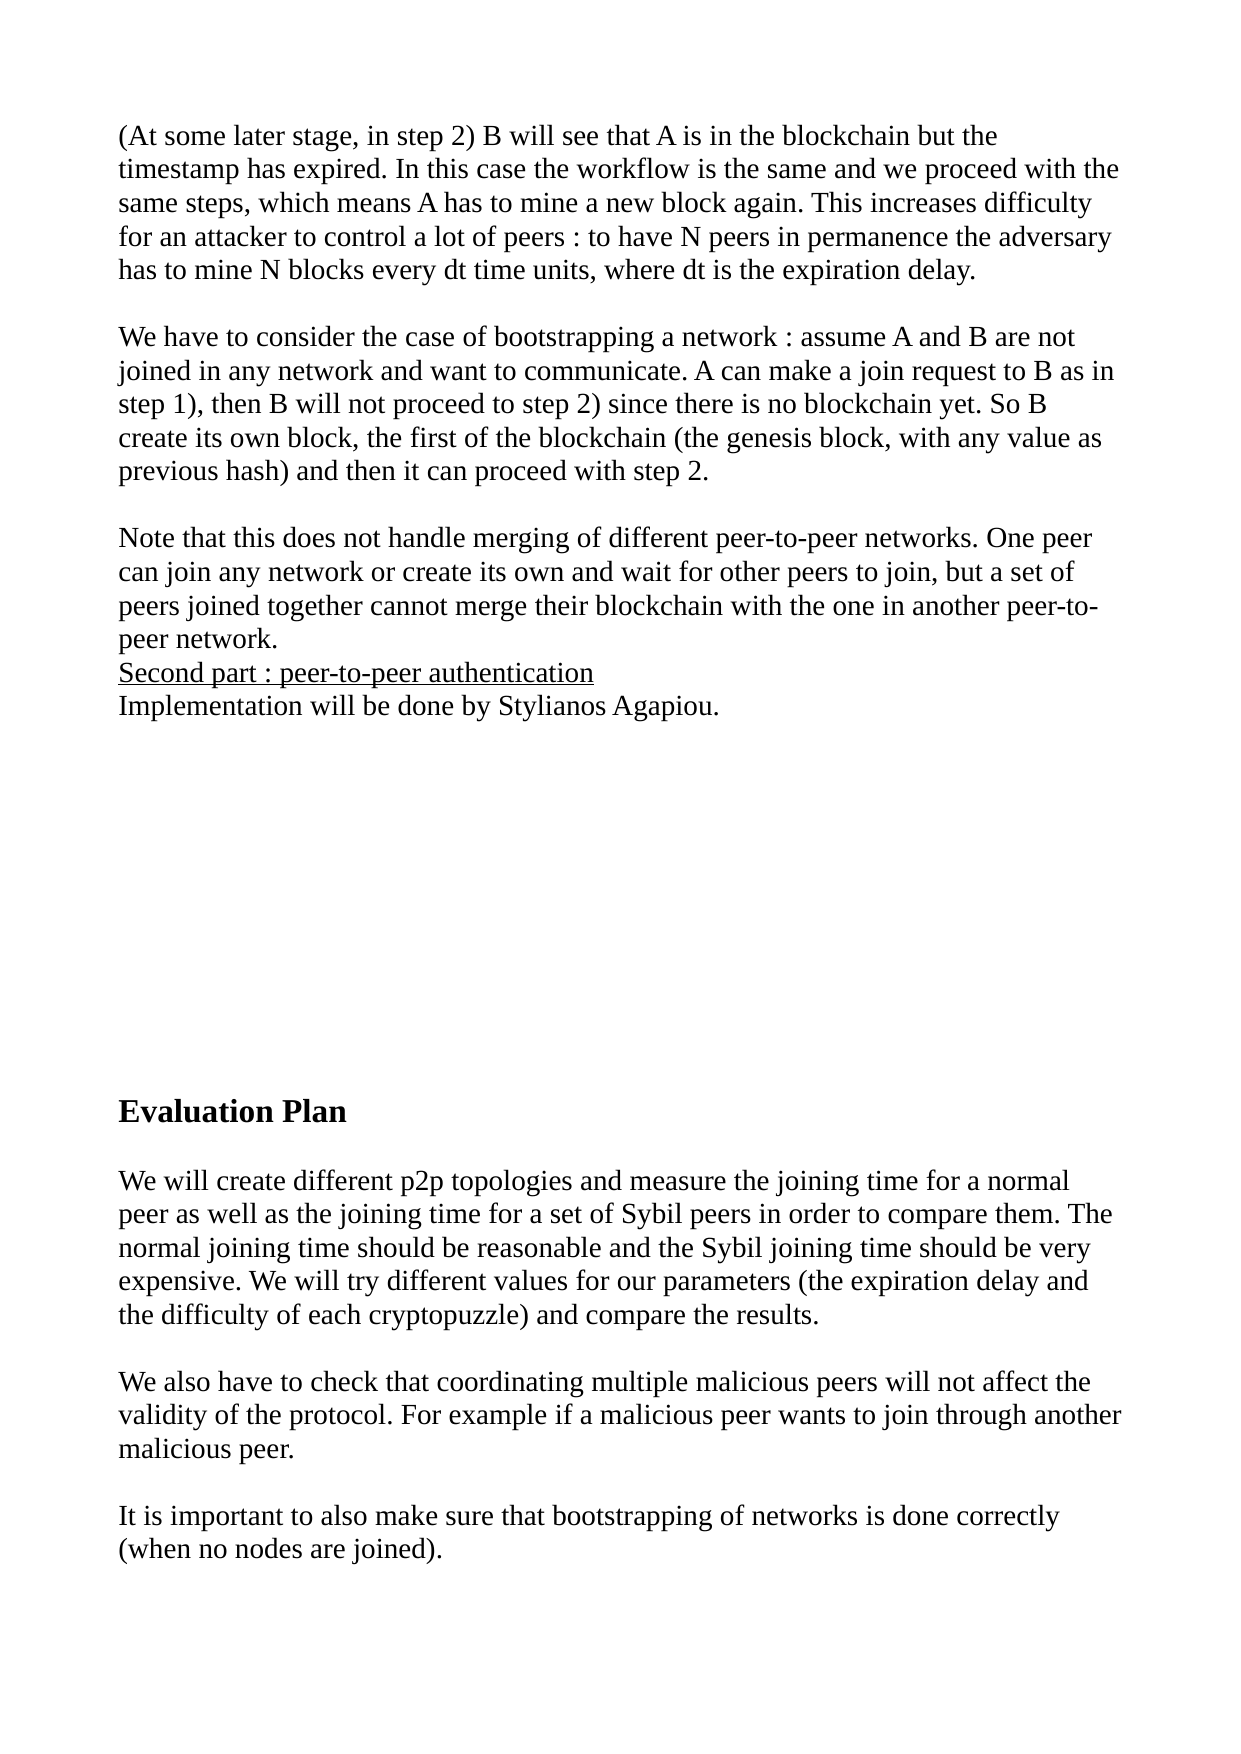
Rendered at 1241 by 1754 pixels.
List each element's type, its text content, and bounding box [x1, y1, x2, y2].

text Second part : peer-to-peer authentication [118, 655, 1122, 688]
text Implementation will be done by Stylianos Agapiou. [118, 688, 1122, 722]
text Evaluation Plan [118, 1091, 1122, 1129]
text Note that this does not handle merging of different peer-to-peer networks. One peer can join any network or create its own and wait for other peers to join, but a set of peers joined together cannot merge their blockchain with the one in another peer-to-peer network. [118, 521, 1122, 655]
text We also have to check that coordinating multiple malicious peers will not affect the validity of the protocol. For example if a malicious peer wants to join through another malicious peer. [118, 1364, 1122, 1464]
text We will create different p2p topologies and measure the joining time for a normal peer as well as the joining time for a set of Sybil peers in order to compare them. The normal joining time should be reasonable and the Sybil joining time should be very expensive. We will try different values for our parameters (the expiration delay and the difficulty of each cryptopuzzle) and compare the results. [118, 1163, 1122, 1330]
text (At some later stage, in step 2) B will see that A is in the blockchain but the timestamp has expired. In this case the workflow is the same and we proceed with the same steps, which means A has to mine a new block again. This increases difficulty for an attacker to control a lot of peers : to have N peers in permanence the adversary has to mine N blocks every dt time units, where dt is the expiration delay. [118, 118, 1122, 286]
text It is important to also make sure that bootstrapping of networks is done correctly (when no nodes are joined). [118, 1498, 1122, 1565]
text We have to consider the case of bootstrapping a network : assume A and B are not joined in any network and want to communicate. A can make a join request to B as in step 1), then B will not proceed to step 2) since there is no blockchain yet. So B create its own block, the first of the blockchain (the genesis block, with any value as previous hash) and then it can proceed with step 2. [118, 319, 1122, 487]
